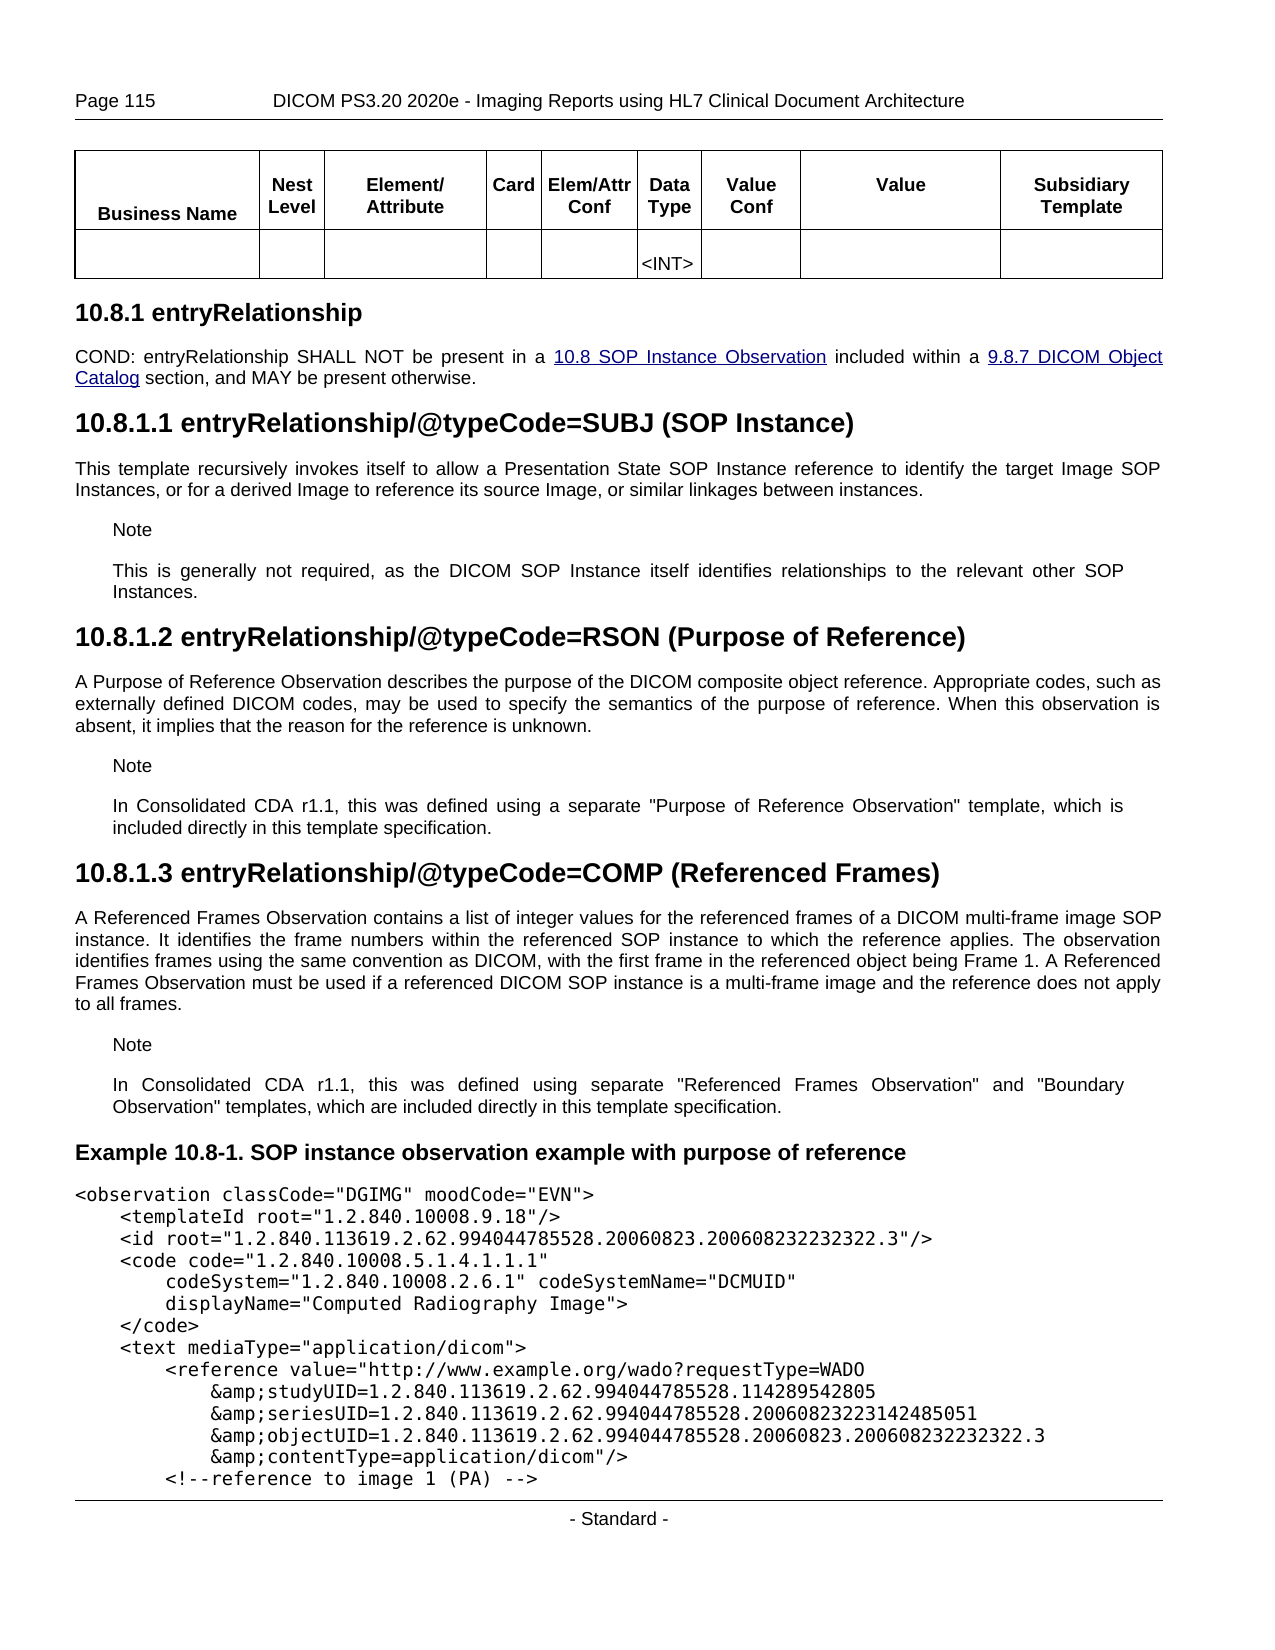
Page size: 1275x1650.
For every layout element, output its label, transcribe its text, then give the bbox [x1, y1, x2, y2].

text In Consolidated CDA r1.1, this was defined using separate "Referenced Frames Observation" and "Boundary Observation" templates, which are included directly in this template specification. [112, 1074, 1125, 1117]
table_cell [702, 230, 800, 278]
table_cell [260, 230, 324, 278]
table_header Element/​Attribute [325, 151, 486, 228]
table_cell [487, 230, 541, 278]
text Example 10.8-1. SOP instance observation example with purpose of reference [75, 1139, 1162, 1165]
text COND: entryRelationship SHALL NOT be present in a 10.8 SOP Instance Observation included within a 9.8.7 DICOM Object Catalog section, and MAY be present otherwise. [75, 345, 1162, 388]
table_header Business Name [76, 151, 259, 228]
table_header Elem/Attr Conf [542, 151, 637, 228]
table_header Nest Level [260, 151, 324, 228]
table_header Subsidiary Template [1001, 151, 1162, 228]
text 10.8.1 entryRelationship [75, 298, 1162, 327]
text A Referenced Frames Observation contains a list of integer values for the referenced frames of a DICOM multi-frame image SOP instance. It identifies the frame numbers within the referenced SOP instance to which the reference applies. The observation identifies frames using the same convention as DICOM, with the first frame in the referenced object being Frame 1. A Referenced Frames Observation must be used if a referenced DICOM SOP instance is a multi-frame image and the reference does not apply to all frames. [75, 907, 1162, 1015]
table_header Data Type [638, 151, 701, 228]
text <observation classCode="DGIMG" moodCode="EVN"> <templateId root="1.2.840.10008.9.18"/> <id root="1.2.840.113619.2.62.994044785528.20060823.200608232232322.3"/> <code code="1.2.840.10008.5.1.4.1.1.1" codeSystem="1.2.840.10008.2.6.1" codeSystemName="DCMUID" displayName="Computed Radiography Image"> </code> <text mediaType="application/dicom"> <reference value="http://www.example.org/wado?requestType=WADO &amp;studyUID=1.2.840.113619.2.62.994044785528.114289542805 &amp;seriesUID=1.2.840.113619.2.62.994044785528.20060823223142485051 &amp;objectUID=1.2.840.113619.2.62.994044785528.20060823.200608232232322.3 &amp;contentType=application/dicom"/> <!--reference to image 1 (PA) --> [75, 1184, 1162, 1490]
text This template recursively invokes itself to allow a Presentation State SOP Instance reference to identify the target Image SOP Instances, or for a derived Image to reference its source Image, or similar linkages between instances. [75, 457, 1162, 500]
text 10.8.1.3 entryRelationship/@typeCode=COMP (Referenced Frames) [75, 857, 1162, 888]
text 10.8.1.1 entryRelationship/@typeCode=SUBJ (SOP Instance) [75, 407, 1162, 438]
text This is generally not required, as the DICOM SOP Instance itself identifies relationships to the relevant other SOP Instances. [112, 559, 1125, 603]
text Note [112, 755, 1125, 776]
text Note [112, 1033, 1125, 1055]
table_cell [325, 230, 486, 278]
table_cell [1001, 230, 1162, 278]
table_cell [542, 230, 637, 278]
table_header Card [487, 151, 541, 228]
text 10.8.1.2 entryRelationship/@typeCode=RSON (Purpose of Reference) [75, 621, 1162, 653]
table_header Value Conf [702, 151, 800, 228]
table_cell [801, 230, 1000, 278]
text A Purpose of Reference Observation describes the purpose of the DICOM composite object reference. Appropriate codes, such as externally defined DICOM codes, may be used to specify the semantics of the purpose of reference. When this observation is absent, it implies that the reason for the reference is unknown. [75, 671, 1162, 736]
table_header Value [801, 151, 1000, 228]
text Note [112, 519, 1125, 541]
table_cell <INT> [638, 230, 701, 278]
text In Consolidated CDA r1.1, this was defined using a separate "Purpose of Reference Observation" template, which is included directly in this template specification. [112, 795, 1125, 838]
table_cell [76, 230, 259, 278]
